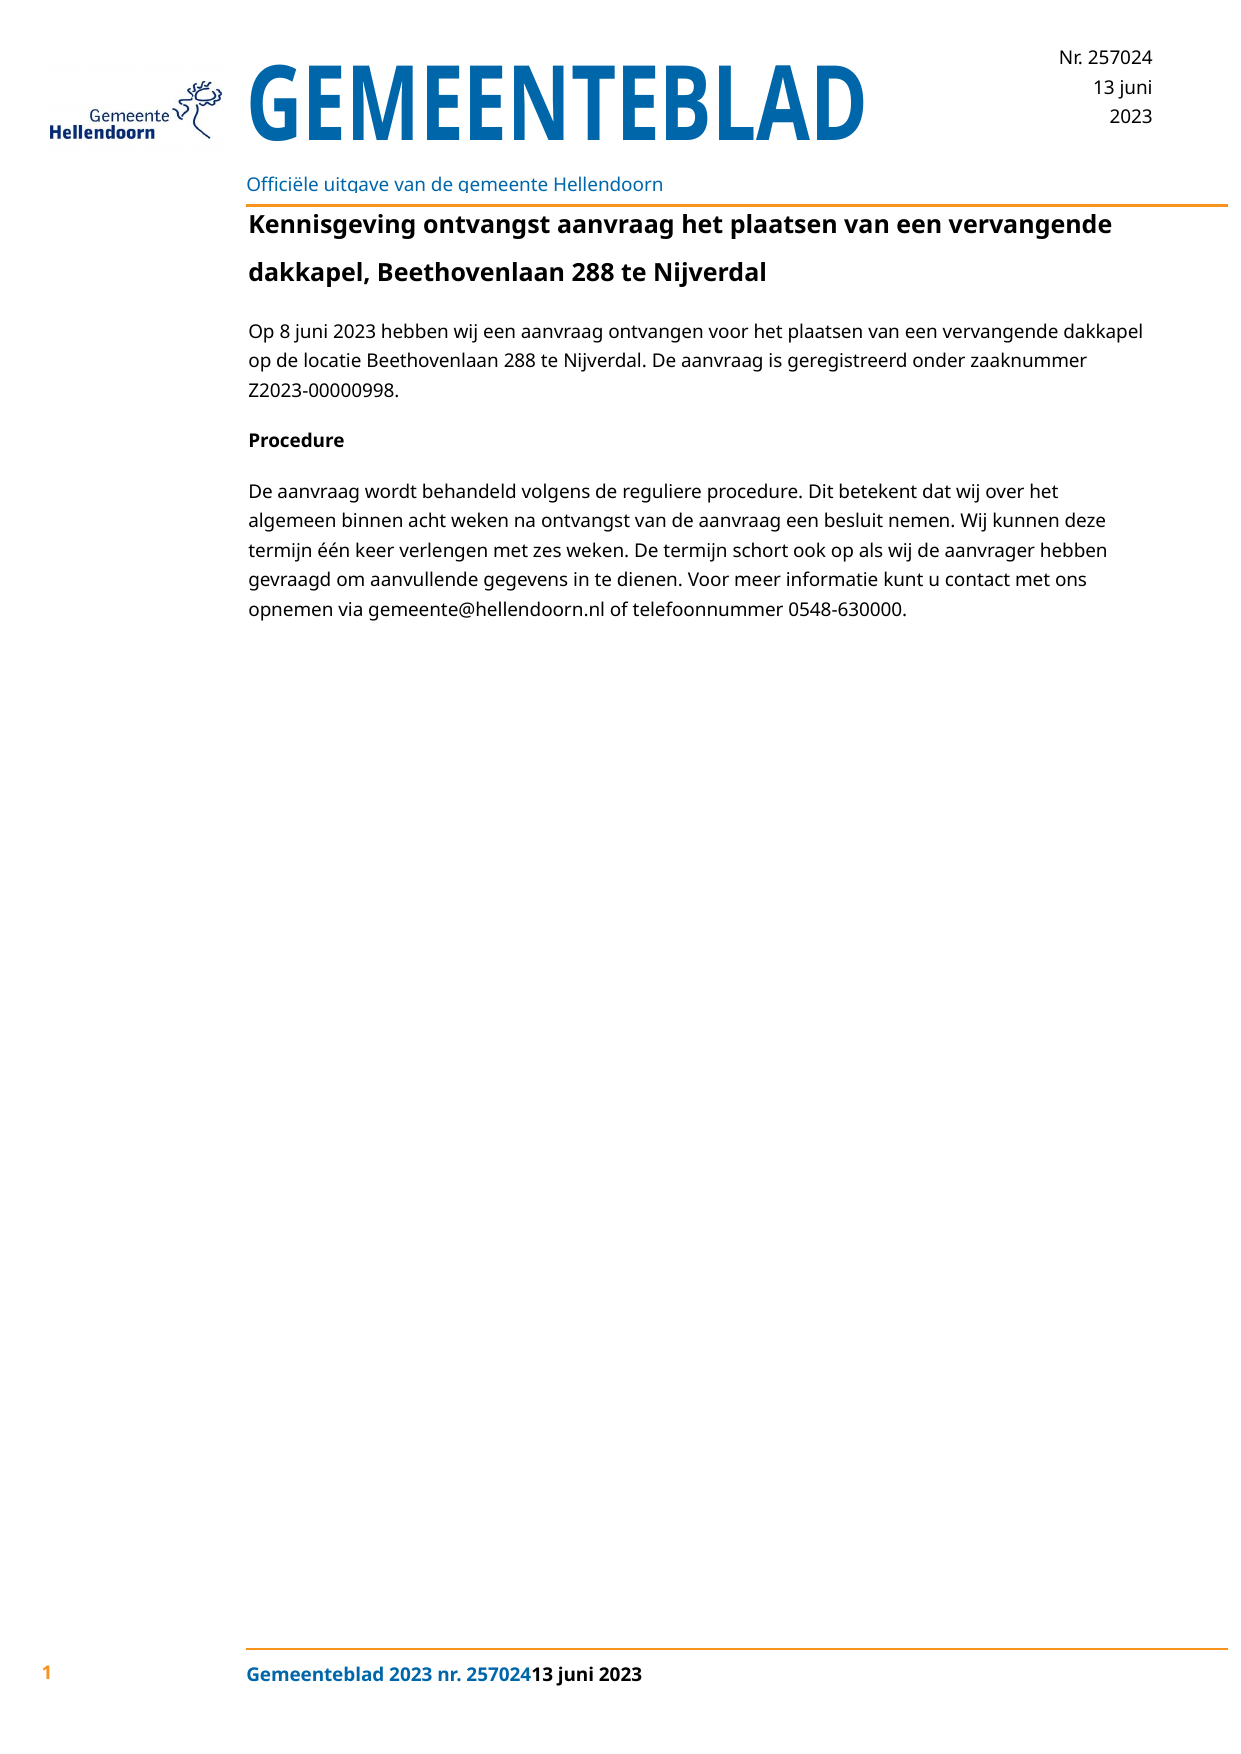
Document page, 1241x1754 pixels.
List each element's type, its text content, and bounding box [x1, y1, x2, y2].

text De aanvraag wordt behandeld volgens de reguliere procedure. Dit betekent dat wij over het algemeen binnen acht weken na ontvangst van de aanvraag een besluit nemen. Wij kunnen deze termijn één keer verlengen met zes weken. De termijn schort ook op als wij de aanvrager hebben gevraagd om aanvullende gegevens in te dienen. Voor meer informatie kunt u contact met ons opnemen via gemeente@hellendoorn.nl of telefoonnummer 0548-630000. [248, 478, 1152, 622]
picture [41, 47, 231, 172]
text Kennisgeving ontvangst aanvraag het plaatsen van een vervangende dakkapel, Beethovenlaan 288 te Nijverdal [248, 207, 1152, 288]
text Procedure [248, 427, 1152, 453]
text Op 8 juni 2023 hebben wij een aanvraag ontvangen voor het plaatsen van een vervangende dakkapel op de locatie Beethovenlaan 288 te Nijverdal. De aanvraag is geregistreerd onder zaaknummer Z2023-00000998. [248, 318, 1152, 403]
